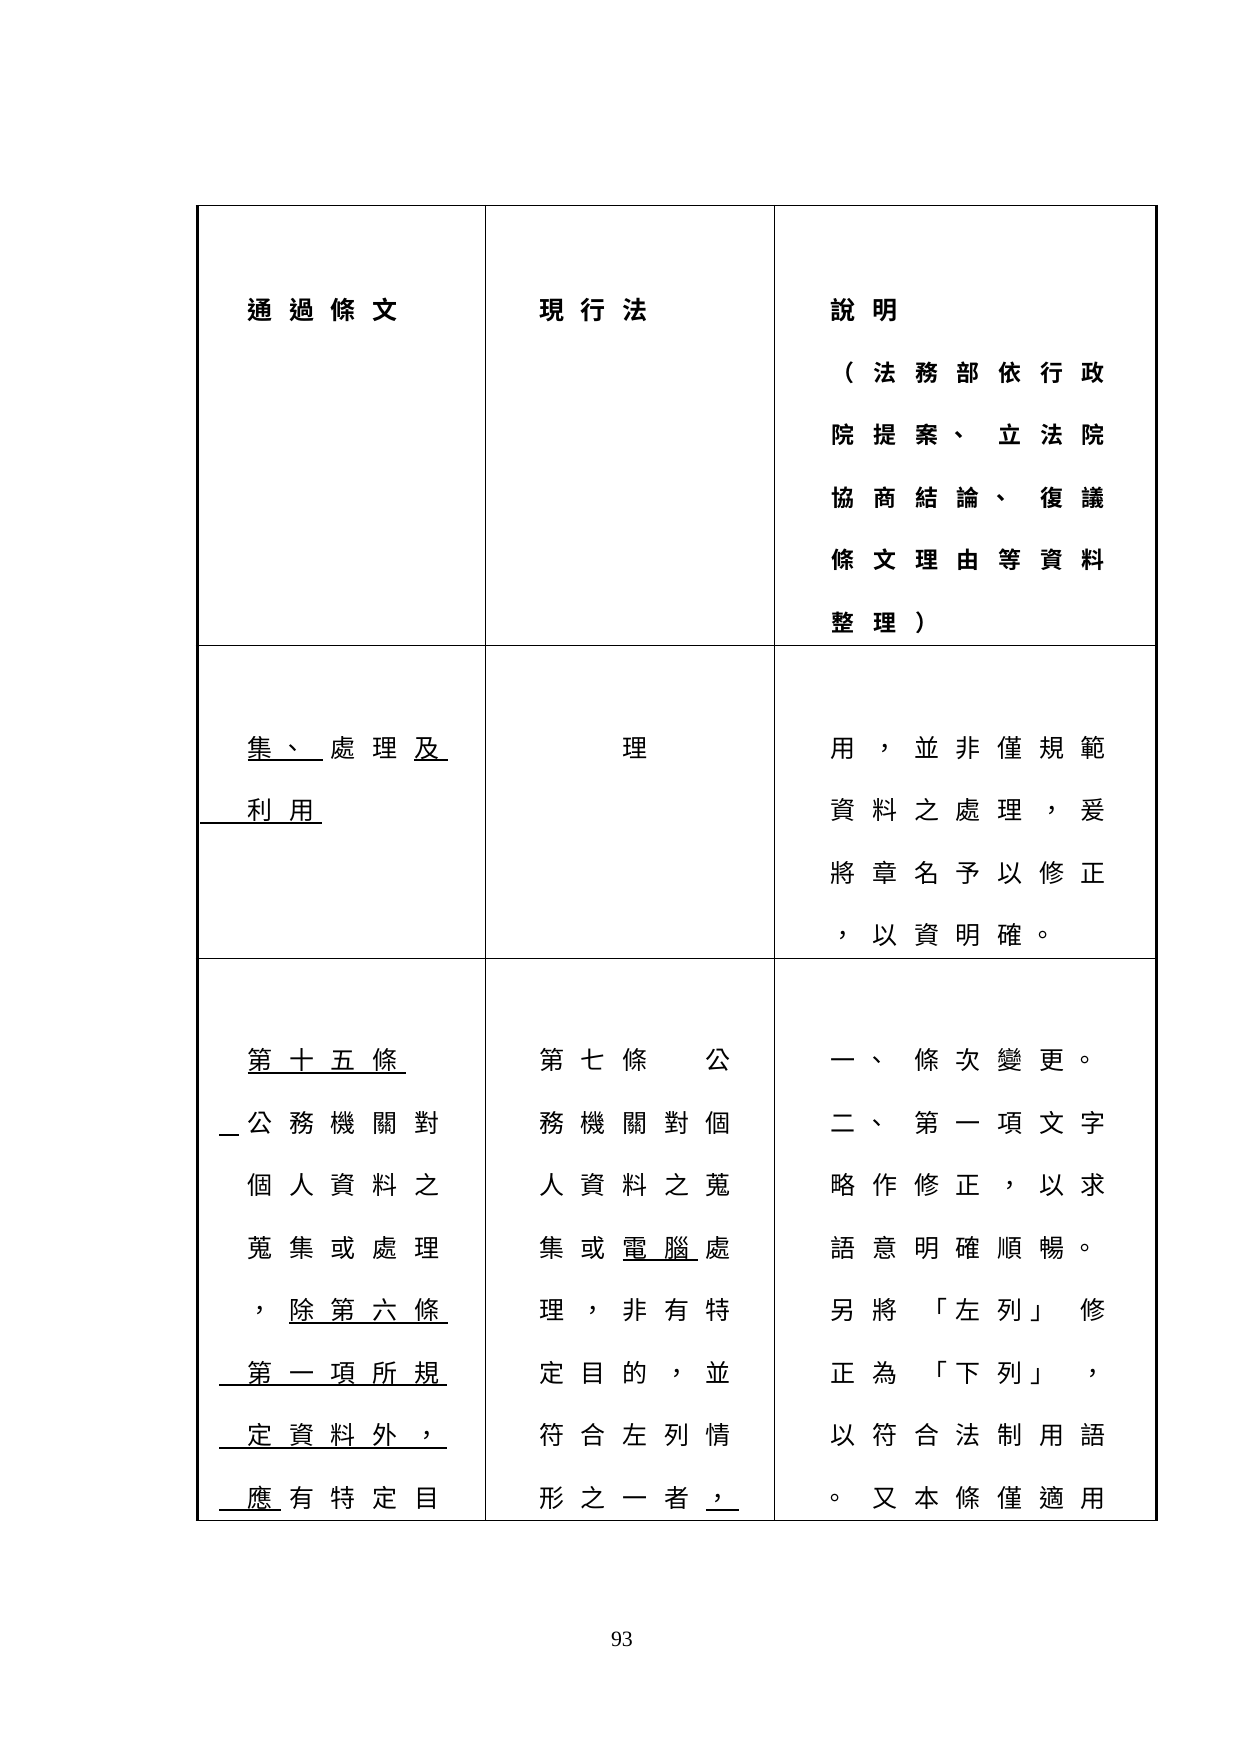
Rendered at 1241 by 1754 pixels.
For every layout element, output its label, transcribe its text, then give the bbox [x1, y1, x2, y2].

table_cell 集、處理及利用 [199, 646, 485, 958]
table_cell 用，並非僅規範資料之處理，爰將章名予以修正，以資明確。 [775, 646, 1155, 958]
table_cell 理 [486, 646, 774, 958]
table_cell 一、條次變更。 二、第一項文字略作修正，以求語意明確順暢。另將「左列」修正為「下列」，以符合法制用語。又本條僅適用 [775, 959, 1155, 1520]
table_cell 第十五條 公務機關對個人資料之蒐集或處理，除第六條第一項所規定資料外，應有特定目 [199, 959, 485, 1520]
table_header 通過條文 [199, 206, 485, 645]
table_header 說明 （法務部依行政院提案、立法院協商結論、復議條文理由等資料整理） [775, 206, 1155, 645]
table_cell 第七條 公務機關對個人資料之蒐集或電腦處理，非有特定目的，並符合左列情形之一者， [486, 959, 774, 1520]
table_header 現行法 [486, 206, 774, 645]
